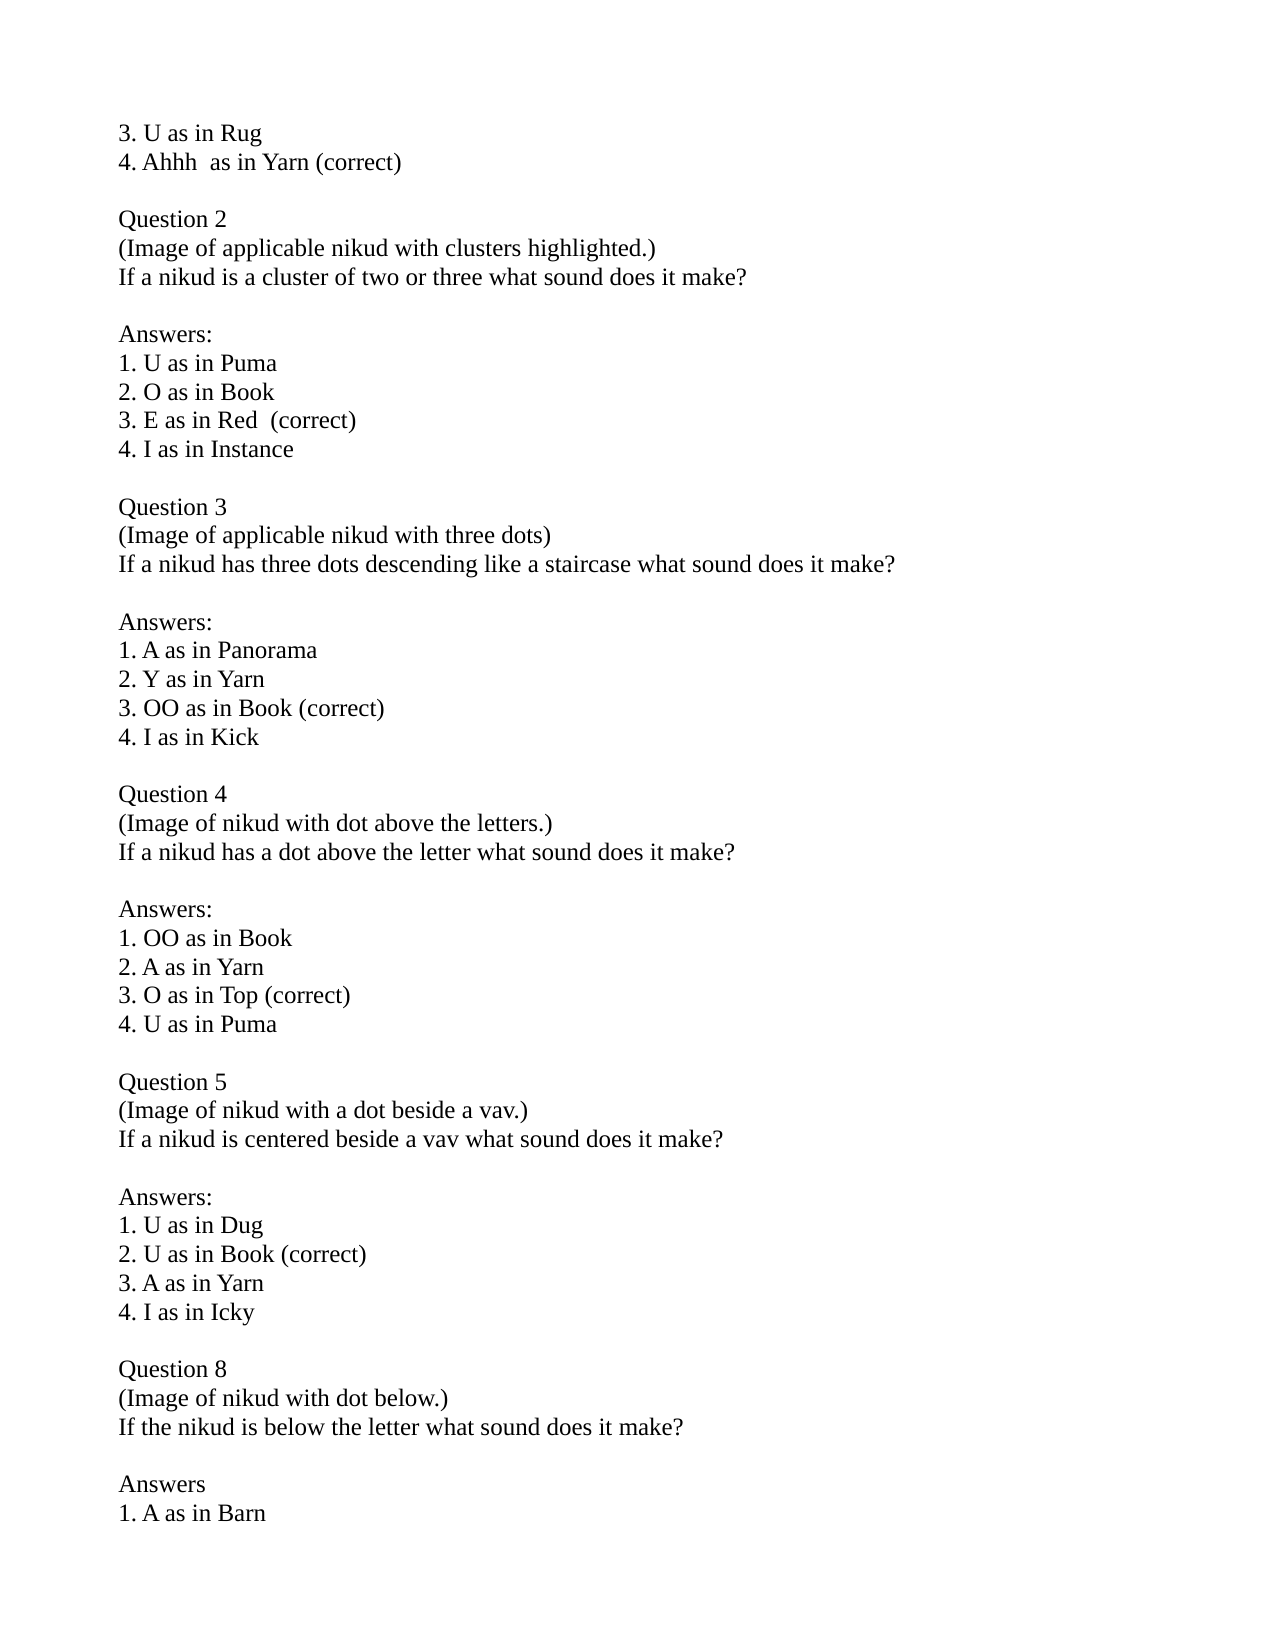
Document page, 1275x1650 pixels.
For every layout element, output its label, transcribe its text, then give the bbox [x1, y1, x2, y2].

text (Image of applicable nikud with three dots) [118, 521, 1157, 549]
text (Image of nikud with dot above the letters.) [118, 808, 1157, 837]
text 3. O as in Top (correct) [118, 981, 1157, 1009]
text If a nikud has three dots descending like a staircase what sound does it make? [118, 549, 1157, 578]
text Question 8 [118, 1354, 1157, 1383]
text Question 3 [118, 492, 1157, 521]
text (Image of nikud with a dot beside a vav.) [118, 1096, 1157, 1124]
text 4. I as in Icky [118, 1297, 1157, 1326]
text Answers: [118, 894, 1157, 923]
text 2. A as in Yarn [118, 952, 1157, 981]
text 1. OO as in Book [118, 923, 1157, 952]
text If a nikud is centered beside a vav what sound does it make? [118, 1124, 1157, 1153]
text Question 4 [118, 779, 1157, 808]
text 3. OO as in Book (correct) [118, 693, 1157, 722]
text Answers [118, 1469, 1157, 1498]
text Question 5 [118, 1067, 1157, 1096]
text 2. U as in Book (correct) [118, 1239, 1157, 1268]
text Question 2 [118, 204, 1157, 233]
text Answers: [118, 319, 1157, 348]
text 3. E as in Red (correct) [118, 406, 1157, 434]
text If the nikud is below the letter what sound does it make? [118, 1412, 1157, 1441]
text If a nikud has a dot above the letter what sound does it make? [118, 837, 1157, 866]
text (Image of nikud with dot below.) [118, 1383, 1157, 1412]
text 4. I as in Instance [118, 434, 1157, 463]
text Answers: [118, 1182, 1157, 1211]
text 3. A as in Yarn [118, 1268, 1157, 1297]
text Answers: [118, 607, 1157, 636]
text (Image of applicable nikud with clusters highlighted.) [118, 233, 1157, 262]
text If a nikud is a cluster of two or three what sound does it make? [118, 262, 1157, 291]
text 4. U as in Puma [118, 1009, 1157, 1038]
text 1. U as in Puma [118, 348, 1157, 377]
text 4. Ahhh as in Yarn (correct) [118, 147, 1157, 176]
text 1. U as in Dug [118, 1211, 1157, 1239]
text 3. U as in Rug [118, 118, 1157, 147]
text 2. O as in Book [118, 377, 1157, 406]
text 1. A as in Panorama [118, 636, 1157, 664]
text 4. I as in Kick [118, 722, 1157, 751]
text 1. A as in Barn [118, 1498, 1157, 1527]
text 2. Y as in Yarn [118, 664, 1157, 693]
